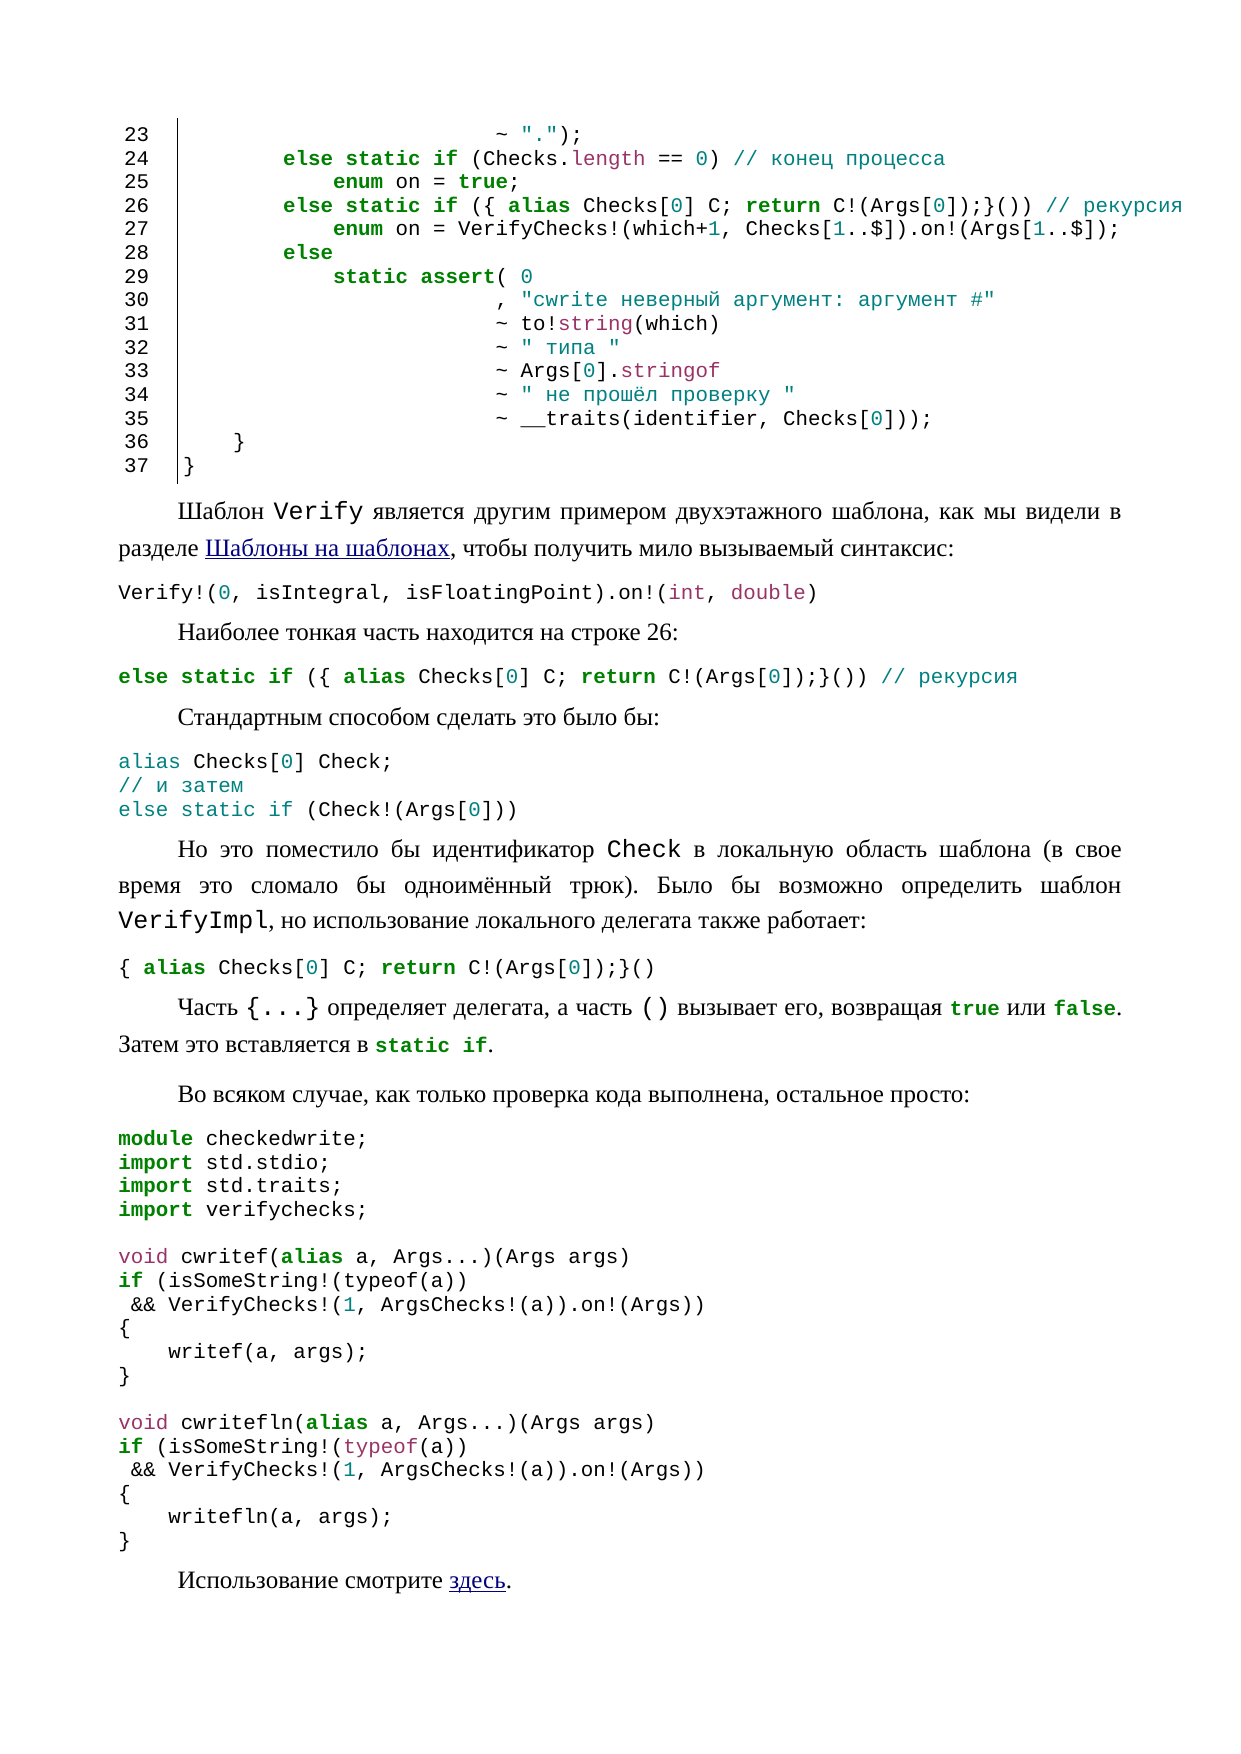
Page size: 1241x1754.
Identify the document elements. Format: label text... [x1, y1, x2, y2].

text Использование смотрите здесь. [118, 1566, 1122, 1594]
text Наиболее тонкая часть находится на строке 26: [118, 617, 1122, 646]
text && VerifyChecks!(1, ArgsChecks!(a)).on!(Args)) [118, 1294, 1122, 1317]
text else static if (Check!(Args[0])) [118, 798, 1122, 822]
text writefln(a, args); [118, 1507, 1122, 1530]
text Во всяком случае, как только проверка кода выполнена, остальное просто: [118, 1079, 1122, 1108]
text if (isSomeString!(typeof(a)) [118, 1436, 1122, 1459]
text Стандартным способом сделать это было бы: [118, 702, 1122, 731]
table_header ~ "."); else static if (Checks.length == 0) // конец процесса enum on = true; else static if ({ alias Checks[0] C; return C!(Args[0]);}()) // рекурсия enum on = VerifyChecks!(which+1, Checks[1..$]).on!(Args[1..$]); else static assert( 0 , "cwrite неверный аргумент: аргумент #" ~ to!string(which) ~ " типа " ~ Args[0].stringof ~ " не прошёл проверку " ~ __traits(identifier, Checks[0])); } } [178, 118, 1193, 484]
text Часть {...} определяет делегата, а часть () вызывает его, возвращая true или false. Затем это вставляется в static if. [118, 992, 1122, 1058]
text // и затем [118, 775, 1122, 798]
text import std.stdio; [118, 1152, 1122, 1176]
text if (isSomeString!(typeof(a)) [118, 1270, 1122, 1294]
text Verify!(0, isIntegral, isFloatingPoint).on!(int, double) [118, 582, 1122, 606]
text Шаблон Verify является другим примером двухэтажного шаблона, как мы видели в разделе Шаблоны на шаблонах, чтобы получить мило вызываемый синтаксис: [118, 496, 1122, 561]
text && VerifyChecks!(1, ArgsChecks!(a)).on!(Args)) [118, 1459, 1122, 1483]
text Но это поместило бы идентификатор Check в локальную область шаблона (в свое время это сломало бы одноимённый трюк). Было бы возможно определить шаблон VerifyImpl, но использование локального делегата также работает: [118, 834, 1122, 936]
table_header 23 24 25 26 27 28 29 30 31 32 33 34 35 36 37 [118, 118, 177, 484]
text alias Checks[0] Check; [118, 751, 1122, 775]
text void cwritef(alias a, Args...)(Args args) [118, 1246, 1122, 1270]
text } [118, 1365, 1122, 1388]
text import std.traits; [118, 1176, 1122, 1199]
text void cwritefln(alias a, Args...)(Args args) [118, 1412, 1122, 1436]
text import verifychecks; [118, 1199, 1122, 1223]
text module checkedwrite; [118, 1128, 1122, 1152]
text else static if ({ alias Checks[0] C; return C!(Args[0]);}()) // рекурсия [118, 667, 1122, 690]
text writef(a, args); [118, 1341, 1122, 1365]
text { [118, 1483, 1122, 1507]
text } [118, 1530, 1122, 1554]
text { [118, 1317, 1122, 1341]
text { alias Checks[0] C; return C!(Args[0]);}() [118, 957, 1122, 980]
